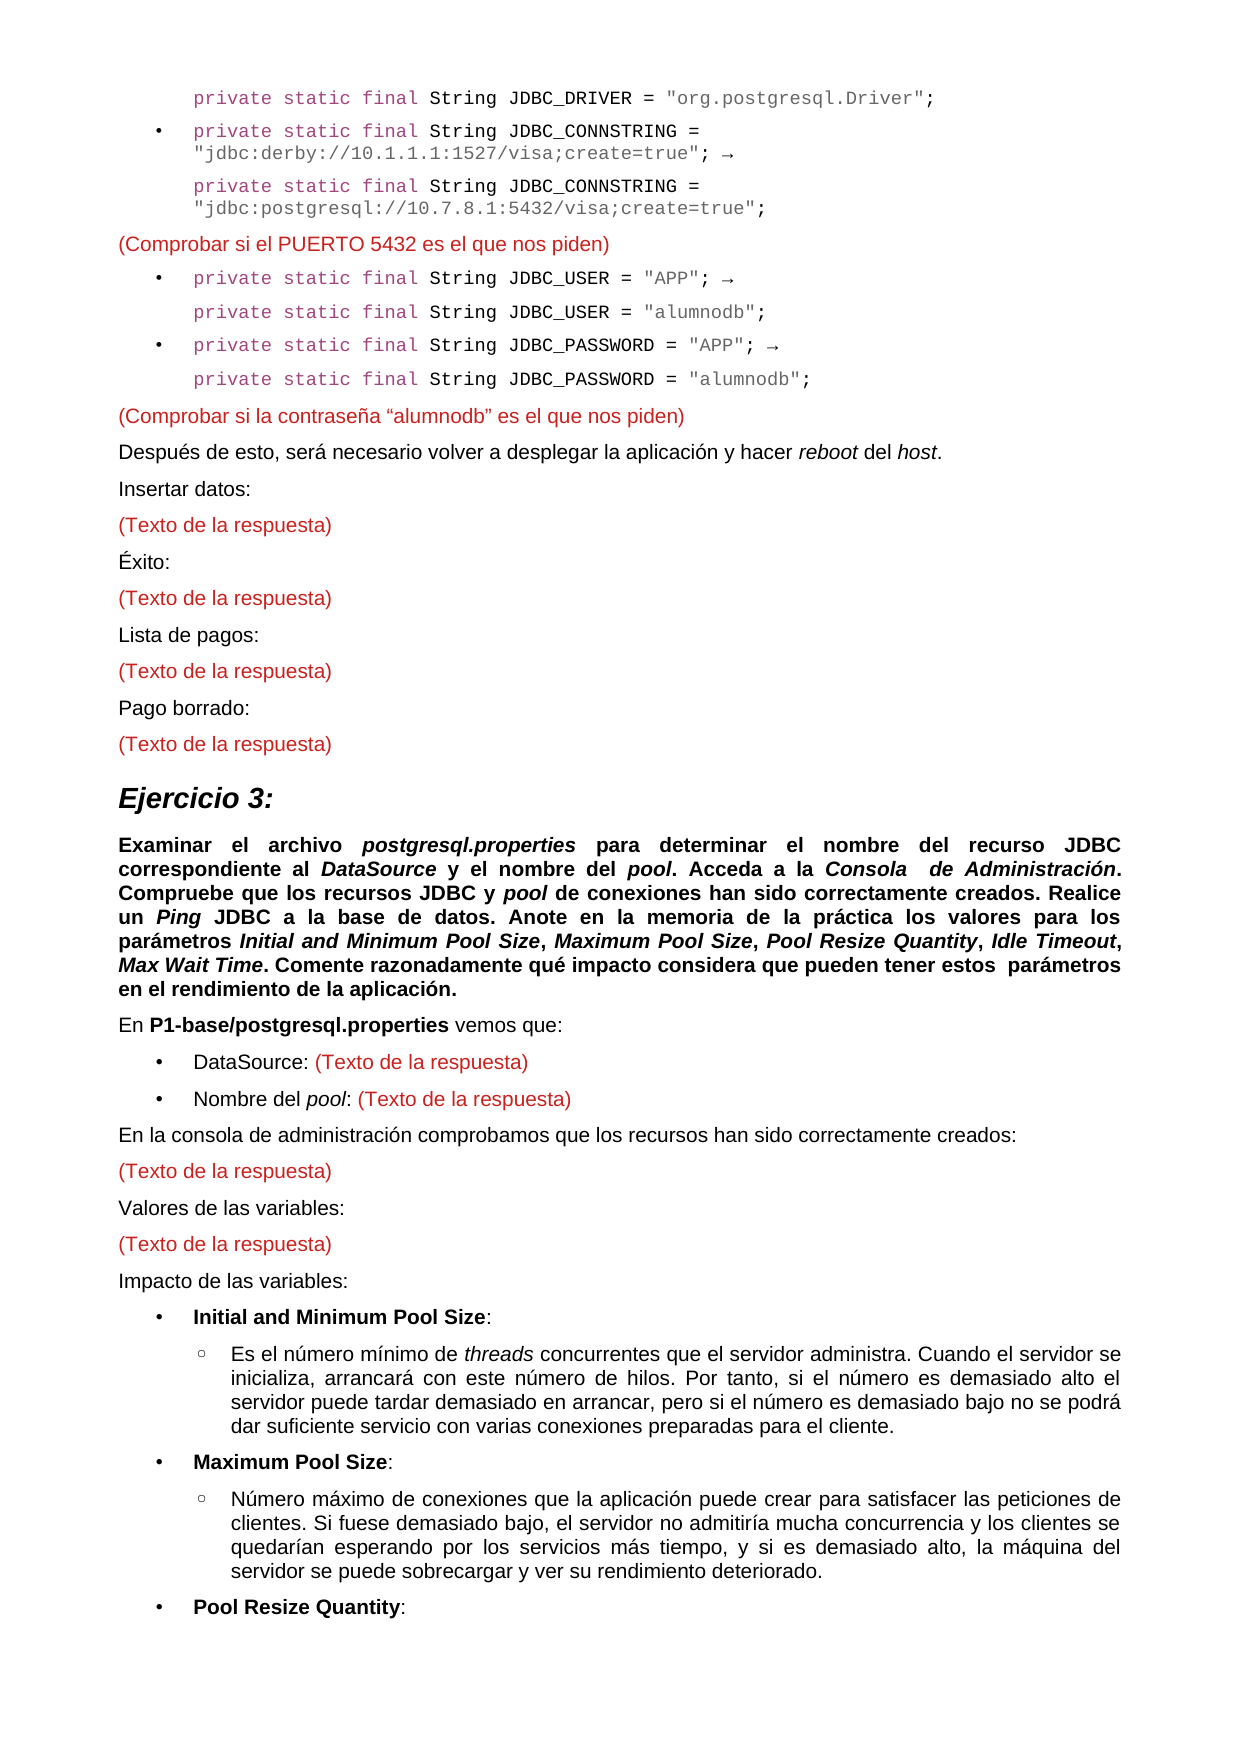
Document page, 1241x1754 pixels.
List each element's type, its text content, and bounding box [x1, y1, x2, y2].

text (Comprobar si la contraseña “alumnodb” es el que nos piden) [118, 404, 1122, 428]
list private static final String JDBC_USER = "alumnodb"; [156, 302, 1122, 324]
list DataSource: (Texto de la respuesta) [156, 1050, 1122, 1074]
list Número máximo de conexiones que la aplicación puede crear para satisfacer las peticiones de clientes. Si fuese demasiado bajo, el servidor no admitiría mucha concurrencia y los clientes se quedarían esperando por los servicios más tiempo, y si es demasiado alto, la máquina del servidor se puede sobrecargar y ver su rendimiento deteriorado. [193, 1487, 1122, 1583]
list Pool Resize Quantity: [156, 1595, 1122, 1619]
text Lista de pagos: [118, 622, 1122, 646]
list Initial and Minimum Pool Size: [156, 1305, 1122, 1329]
text (Texto de la respuesta) [118, 732, 1122, 756]
text Éxito: [118, 549, 1122, 573]
list private static final String JDBC_PASSWORD = "APP"; → [156, 336, 1122, 357]
text Insertar datos: [118, 477, 1122, 501]
list private static final String JDBC_CONNSTRING = "jdbc:derby://10.1.1.1:1527/visa;create=true"; → [156, 122, 1122, 165]
subtitle Ejercicio 3: [118, 781, 1122, 814]
text Valores de las variables: [118, 1196, 1122, 1220]
text (Texto de la respuesta) [118, 659, 1122, 683]
text En la consola de administración comprobamos que los recursos han sido correctamente creados: [118, 1123, 1122, 1147]
text Impacto de las variables: [118, 1269, 1122, 1293]
list private static final String JDBC_DRIVER = "org.postgresql.Driver"; [156, 88, 1122, 110]
text (Comprobar si el PUERTO 5432 es el que nos piden) [118, 232, 1122, 256]
text Pago borrado: [118, 695, 1122, 719]
list private static final String JDBC_PASSWORD = "alumnodb"; [156, 370, 1122, 391]
text (Texto de la respuesta) [118, 1232, 1122, 1256]
list Maximum Pool Size: [156, 1450, 1122, 1474]
list private static final String JDBC_CONNSTRING = "jdbc:postgresql://10.7.8.1:5432/visa;create=true"; [156, 177, 1122, 220]
text (Texto de la respuesta) [118, 1159, 1122, 1183]
text (Texto de la respuesta) [118, 513, 1122, 537]
list private static final String JDBC_USER = "APP"; → [156, 269, 1122, 290]
list Es el número mínimo de threads concurrentes que el servidor administra. Cuando el servidor se inicializa, arrancará con este número de hilos. Por tanto, si el número es demasiado alto el servidor puede tardar demasiado en arrancar, pero si el número es demasiado bajo no se podrá dar suficiente servicio con varias conexiones preparadas para el cliente. [193, 1342, 1122, 1438]
text En P1-base/postgresql.properties vemos que: [118, 1013, 1122, 1037]
text Después de esto, será necesario volver a desplegar la aplicación y hacer reboot del host. [118, 440, 1122, 464]
text Examinar el archivo postgresql.properties para determinar el nombre del recurso JDBC correspondiente al DataSource y el nombre del pool. Acceda a la Consola de Administración. Compruebe que los recursos JDBC y pool de conexiones han sido correctamente creados. Realice un Ping JDBC a la base de datos. Anote en la memoria de la práctica los valores para los parámetros Initial and Minimum Pool Size, Maximum Pool Size, Pool Resize Quantity, Idle Timeout, Max Wait Time. Comente razonadamente qué impacto considera que pueden tener estos parámetros en el rendimiento de la aplicación. [118, 833, 1122, 1001]
text (Texto de la respuesta) [118, 586, 1122, 610]
list Nombre del pool: (Texto de la respuesta) [156, 1086, 1122, 1110]
